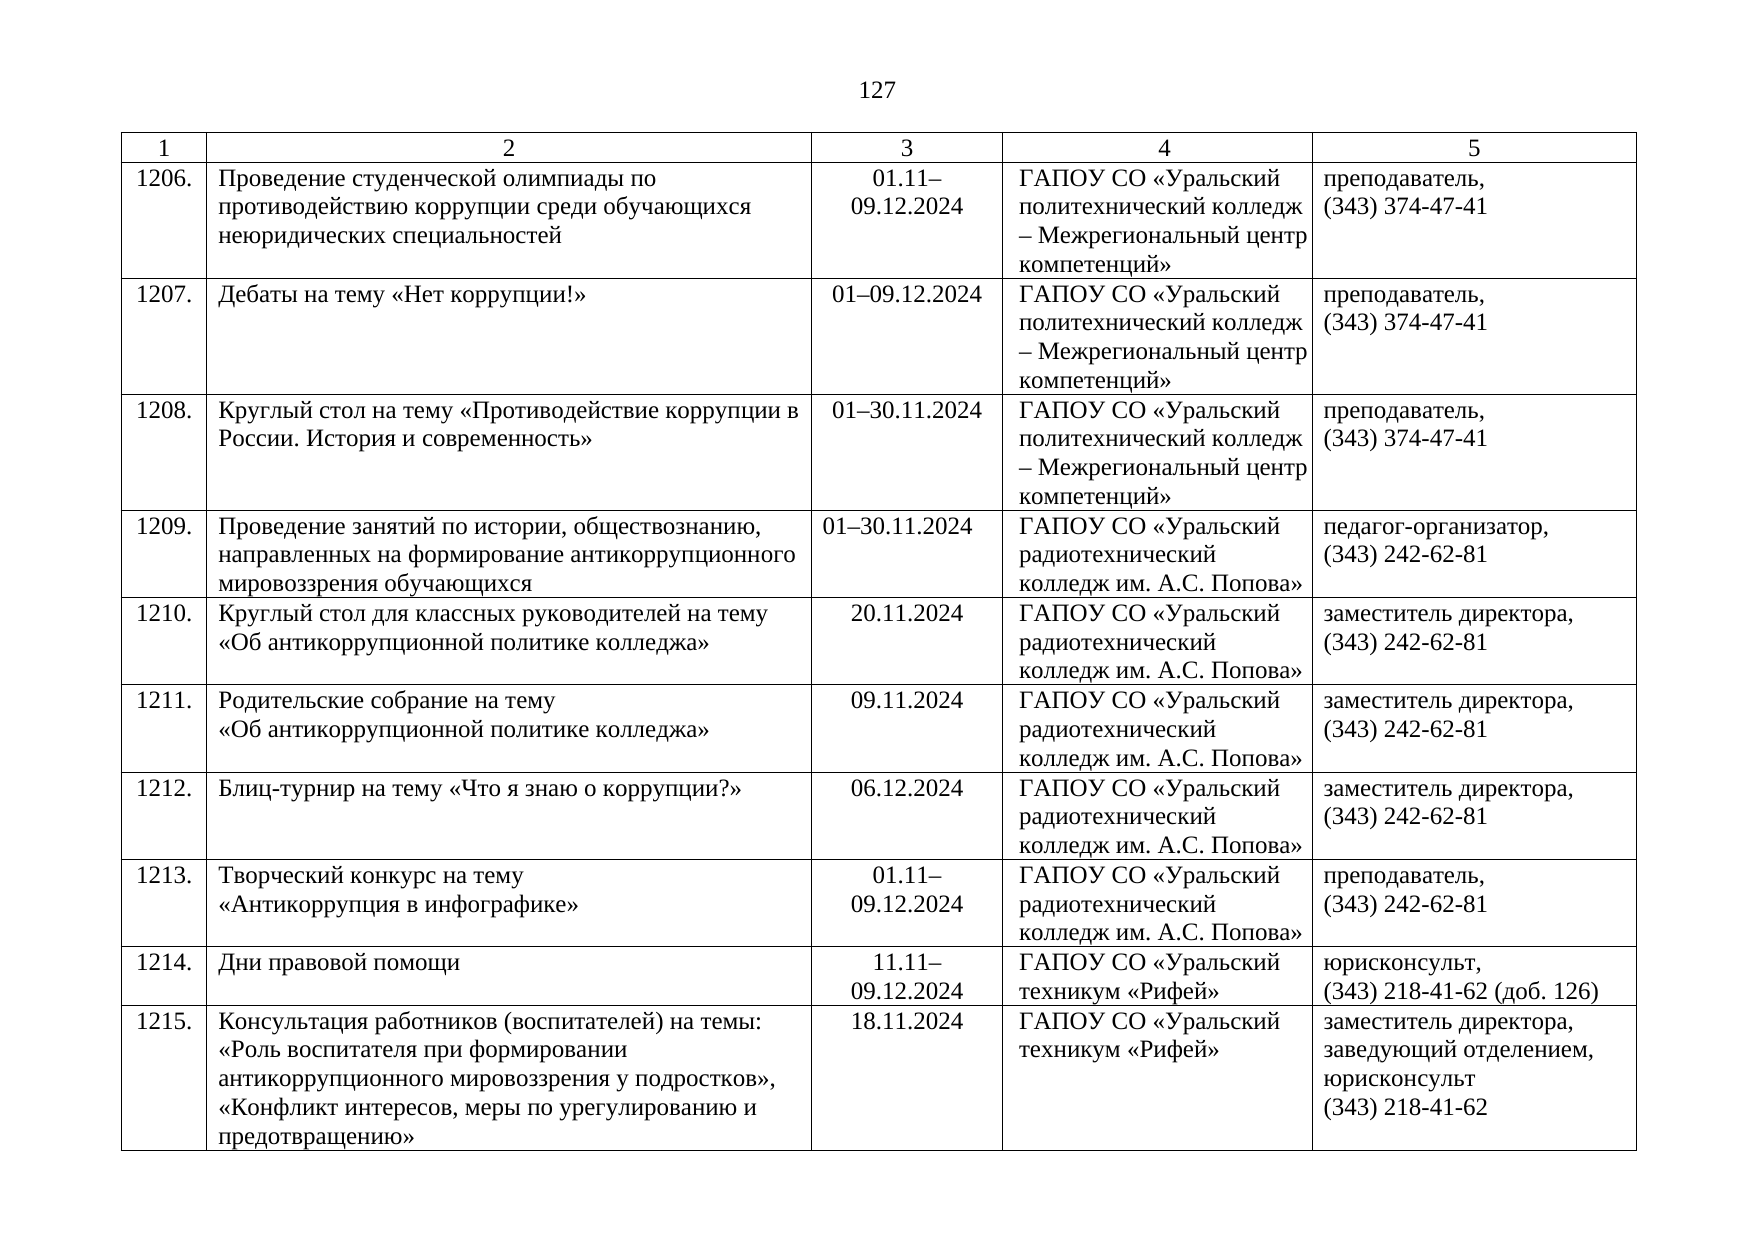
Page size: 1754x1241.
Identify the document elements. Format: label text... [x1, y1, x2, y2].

table_cell заместитель директора, (343) 242-62-81 [1313, 598, 1636, 684]
table_cell преподаватель, (343) 374-47-41 [1313, 279, 1636, 394]
table_header 1 [122, 133, 206, 162]
table_cell 06.12.2024 [812, 773, 1002, 859]
table_cell [122, 685, 206, 772]
table_cell [117, 684, 121, 772]
table_cell Проведение студенческой олимпиады по противодействию коррупции среди обучающихся неюридических специальностей [207, 163, 811, 278]
table_cell 20.11.2024 [812, 598, 1002, 684]
table_cell [117, 859, 121, 946]
table_cell [122, 598, 206, 684]
table_cell [117, 278, 121, 394]
table_cell юрисконсульт, (343) 218-41-62 (доб. 126) [1313, 947, 1636, 1005]
table_cell Проведение занятий по истории, обществознанию, направленных на формирование антикоррупционного мировоззрения обучающихся [207, 511, 811, 597]
table_cell [117, 946, 121, 1005]
table_cell [122, 511, 206, 597]
table_cell педагог-организатор, (343) 242-62-81 [1313, 511, 1636, 597]
table_cell [117, 772, 121, 859]
table_cell 11.11–09.12.2024 [812, 947, 1002, 1005]
table_cell 18.11.2024 [812, 1006, 1002, 1149]
table_cell преподаватель, (343) 374-47-41 [1313, 163, 1636, 278]
table_header 4 [1003, 133, 1312, 162]
table_cell 01–30.11.2024 [812, 511, 1002, 597]
table_cell [122, 395, 206, 510]
table_header [117, 132, 121, 162]
table_cell [117, 510, 121, 597]
table_cell [122, 947, 206, 1005]
table_cell ГАПОУ СО «Уральский радиотехнический колледж им. А.С. Попова» [1003, 860, 1312, 946]
table_cell [122, 163, 206, 278]
table_cell [117, 597, 121, 684]
table_cell Творческий конкурс на тему «Антикоррупция в инфографике» [207, 860, 811, 946]
table_cell ГАПОУ СО «Уральский радиотехнический колледж им. А.С. Попова» [1003, 685, 1312, 772]
table_cell Дни правовой помощи [207, 947, 811, 1005]
table_cell [122, 860, 206, 946]
table_cell преподаватель, (343) 374-47-41 [1313, 395, 1636, 510]
table_cell Консультация работников (воспитателей) на темы: «Роль воспитателя при формировании антикоррупционного мировоззрения у подростков», «Конфликт интересов, меры по урегулированию и предотвращению» [207, 1006, 811, 1149]
table_header 3 [812, 133, 1002, 162]
table_cell 09.11.2024 [812, 685, 1002, 772]
table_cell заместитель директора, заведующий отделением, юрисконсульт (343) 218-41-62 [1313, 1006, 1636, 1149]
table_cell ГАПОУ СО «Уральский техникум «Рифей» [1003, 947, 1312, 1005]
table_cell ГАПОУ СО «Уральский техникум «Рифей» [1003, 1006, 1312, 1149]
table_cell заместитель директора, (343) 242-62-81 [1313, 685, 1636, 772]
table_cell Родительские собрание на тему «Об антикоррупционной политике колледжа» [207, 685, 811, 772]
table_cell [117, 394, 121, 510]
table_cell 01.11–09.12.2024 [812, 860, 1002, 946]
table_cell Круглый стол для классных руководителей на тему «Об антикоррупционной политике колледжа» [207, 598, 811, 684]
table_cell [117, 1005, 121, 1149]
table_cell ГАПОУ СО «Уральский политехнический колледж – Межрегиональный центр компетенций» [1003, 279, 1312, 394]
table_cell ГАПОУ СО «Уральский политехнический колледж – Межрегиональный центр компетенций» [1003, 163, 1312, 278]
table_cell ГАПОУ СО «Уральский радиотехнический колледж им. А.С. Попова» [1003, 511, 1312, 597]
table_header 2 [207, 133, 811, 162]
table_cell Круглый стол на тему «Противодействие коррупции в России. История и современность» [207, 395, 811, 510]
table_cell 01.11–09.12.2024 [812, 163, 1002, 278]
table_cell [122, 279, 206, 394]
table_cell [122, 773, 206, 859]
table_cell ГАПОУ СО «Уральский радиотехнический колледж им. А.С. Попова» [1003, 773, 1312, 859]
table_header 5 [1313, 133, 1636, 162]
table_cell 01–30.11.2024 [812, 395, 1002, 510]
table_cell ГАПОУ СО «Уральский политехнический колледж – Межрегиональный центр компетенций» [1003, 395, 1312, 510]
table_cell Блиц-турнир на тему «Что я знаю о коррупции?» [207, 773, 811, 859]
table_cell [122, 1006, 206, 1149]
table_cell 01–09.12.2024 [812, 279, 1002, 394]
table_cell заместитель директора, (343) 242-62-81 [1313, 773, 1636, 859]
table_cell ГАПОУ СО «Уральский радиотехнический колледж им. А.С. Попова» [1003, 598, 1312, 684]
table_cell преподаватель, (343) 242-62-81 [1313, 860, 1636, 946]
table_cell [117, 162, 121, 278]
table_cell Дебаты на тему «Нет коррупции!» [207, 279, 811, 394]
